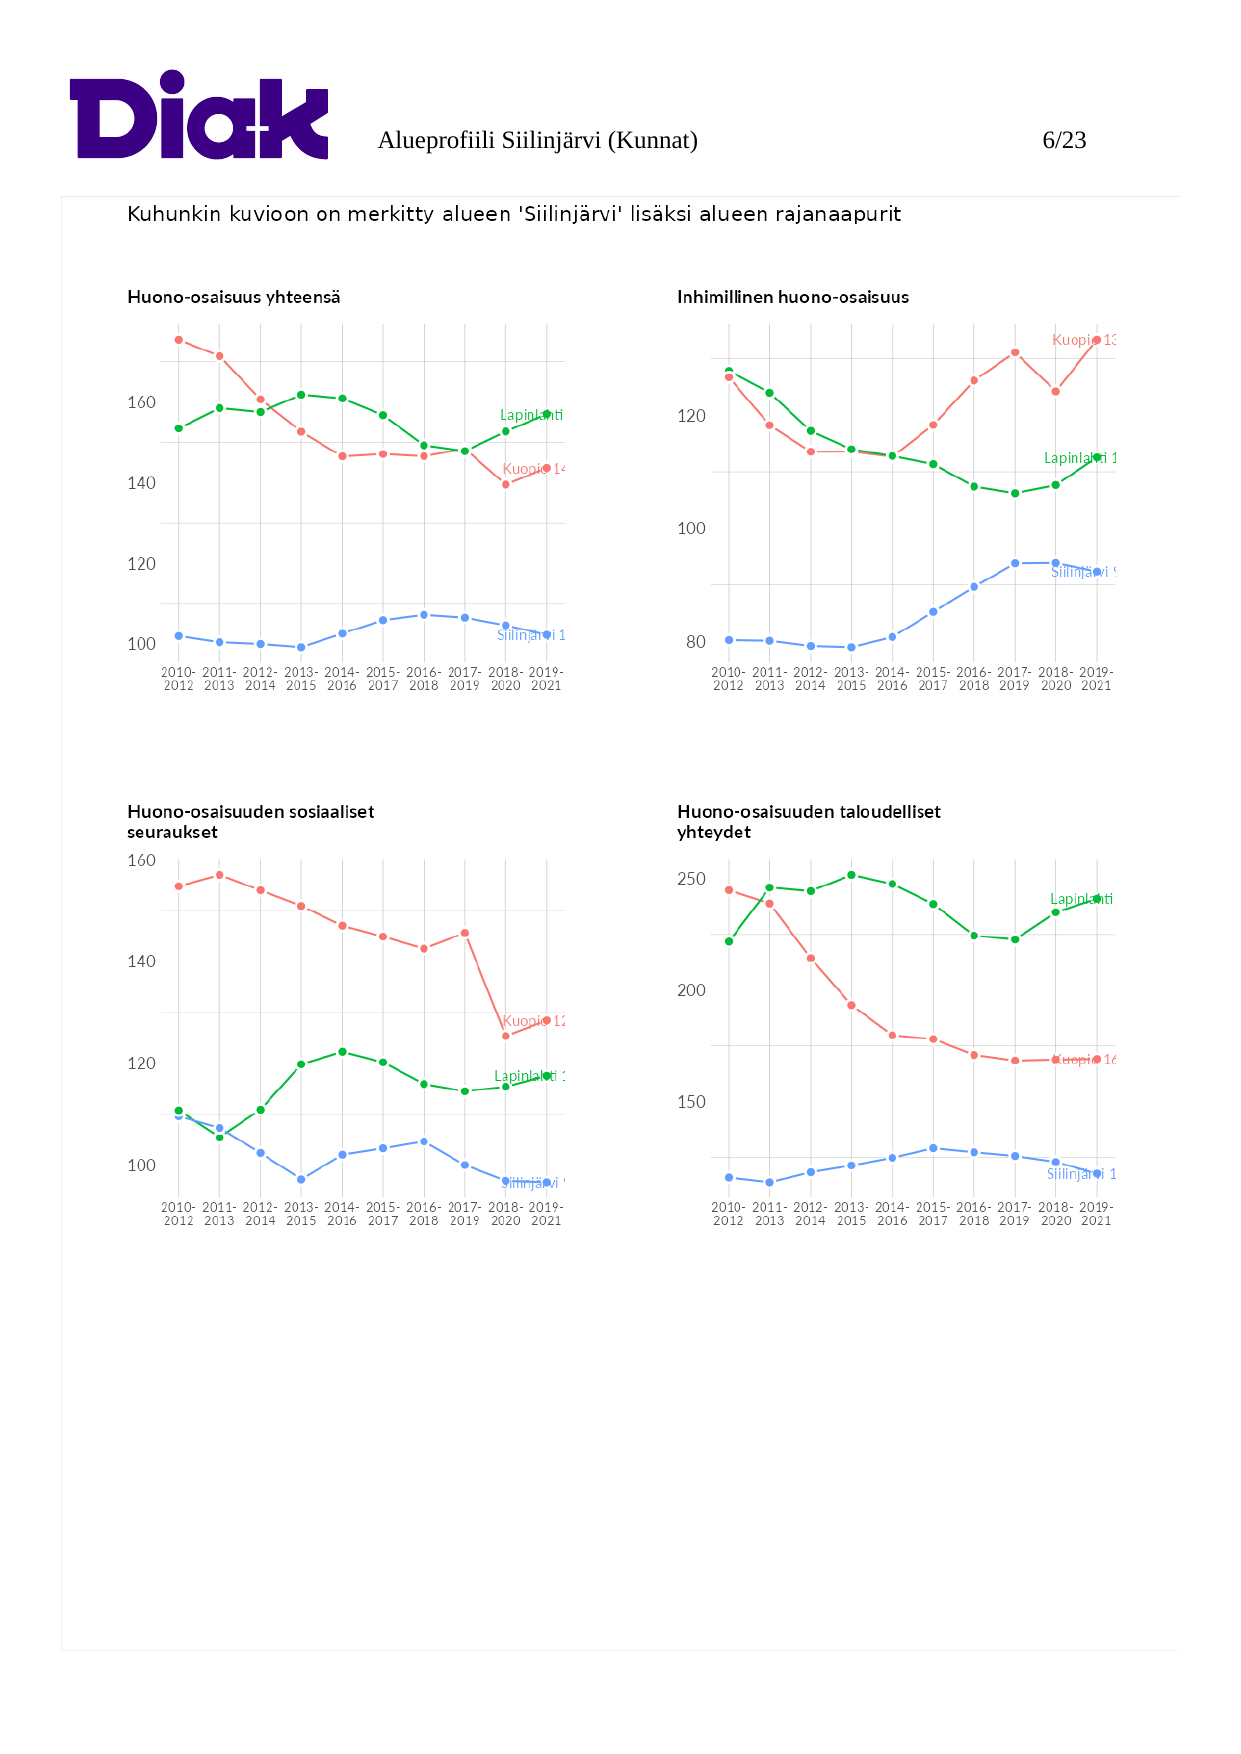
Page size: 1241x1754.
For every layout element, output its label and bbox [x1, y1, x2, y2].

picture [61, 196, 1179, 1651]
